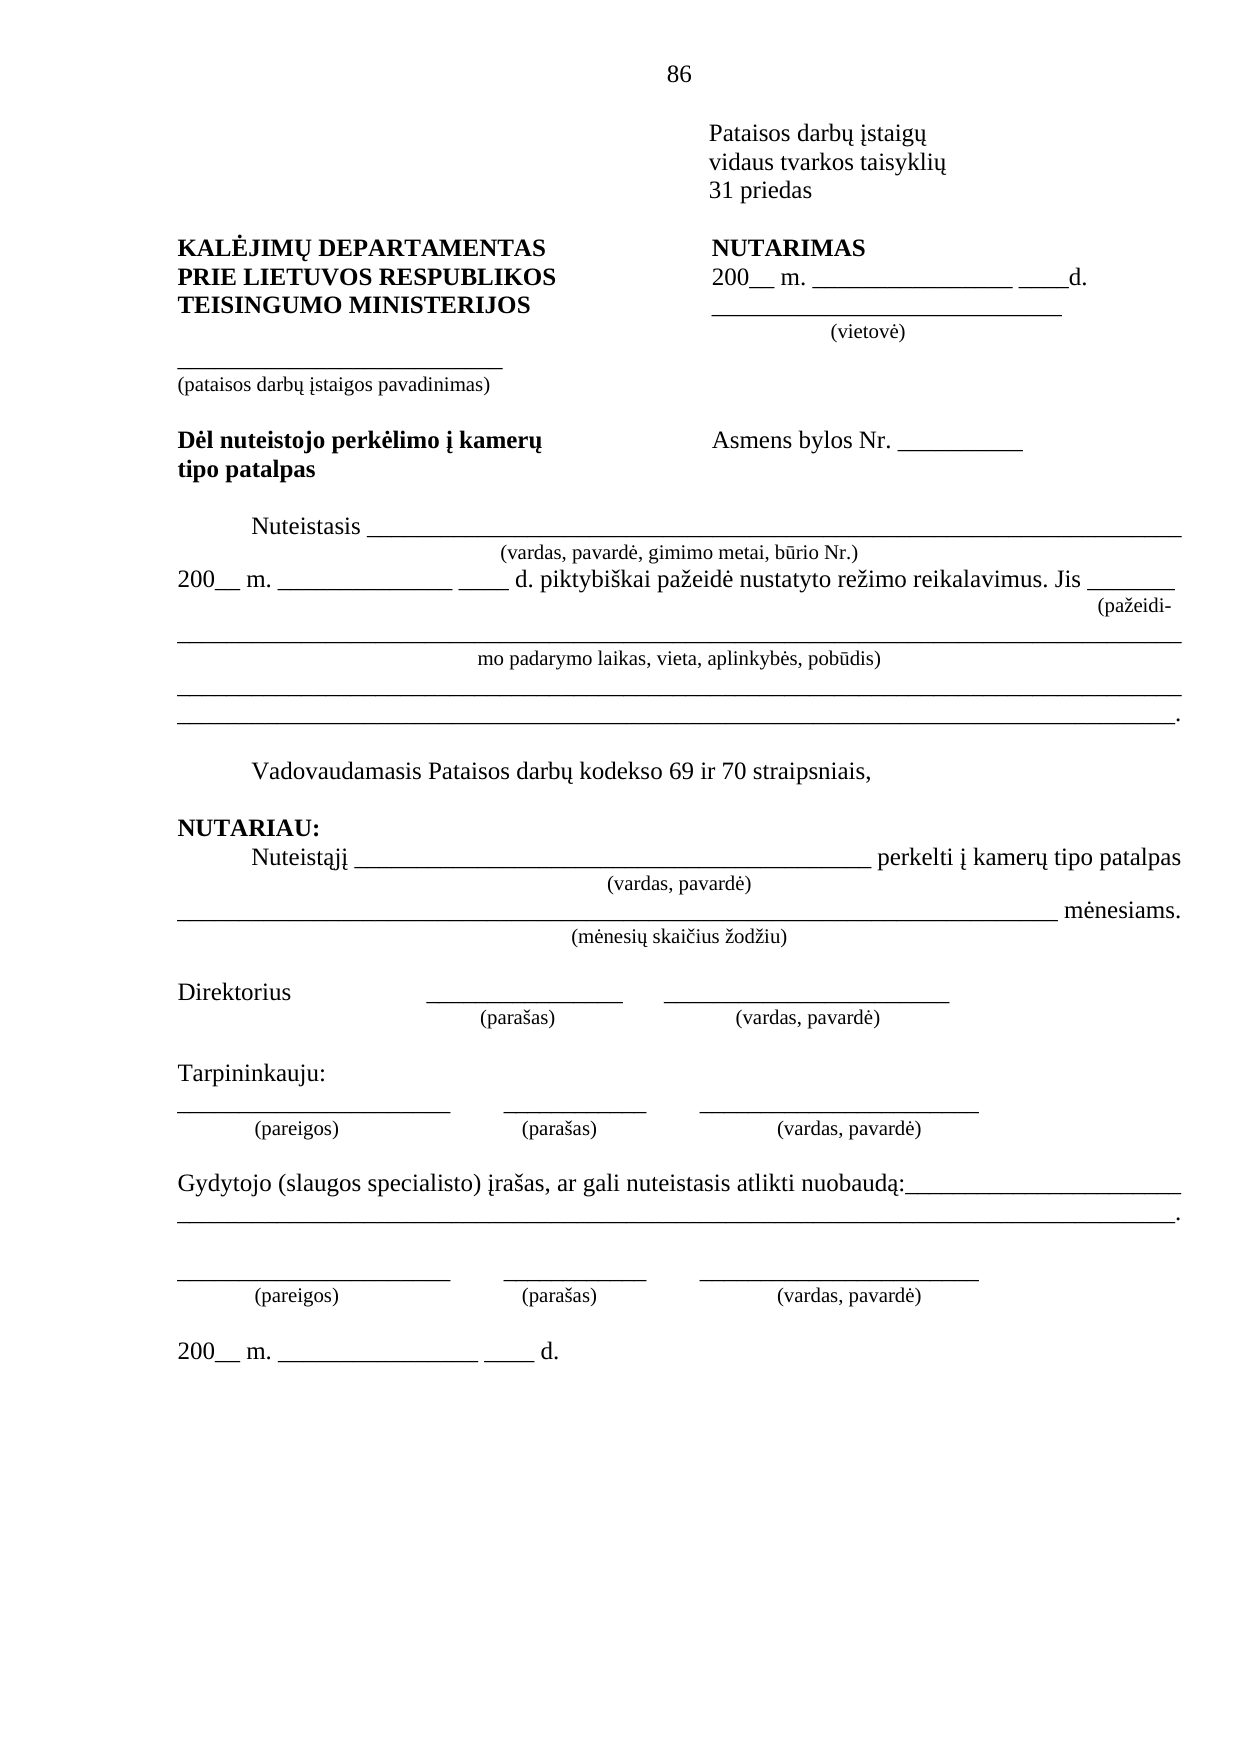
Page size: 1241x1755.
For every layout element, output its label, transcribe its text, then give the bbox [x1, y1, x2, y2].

text mo padarymo laikas, vieta, aplinkybės, pobūdis) [177, 646, 1181, 670]
text . [177, 1197, 1181, 1226]
text (pažeidi- [177, 593, 1181, 617]
text __________________________ [177, 343, 1181, 372]
text 31 priedas [177, 176, 1181, 204]
text . [177, 698, 1181, 727]
text mėnesiams. [177, 895, 1181, 924]
text (pareigos) (parašas) (vardas, pavardė) [177, 1283, 1181, 1307]
text (mėnesių skaičius žodžiu) [177, 924, 1181, 948]
text KALĖJIMŲ DEPARTAMENTAS NUTARIMAS [177, 233, 1181, 262]
text (pareigos) (parašas) (vardas, pavardė) [177, 1116, 1181, 1140]
text Direktorius [177, 977, 1181, 1005]
text Nuteistasis [177, 511, 1181, 540]
text Dėl nuteistojo perkėlimo į kamerų Asmens bylos Nr. __________ [177, 425, 1181, 454]
text (vardas, pavardė, gimimo metai, būrio Nr.) [177, 540, 1181, 564]
text 200__ m. ________________ ____ d. [177, 1336, 1181, 1365]
text (vardas, pavardė) [177, 871, 1181, 895]
text PRIE LIETUVOS RESPUBLIKOS 200__ m. ________________ ____d. [177, 262, 1181, 291]
text NUTARIAU: [177, 813, 1181, 842]
text Pataisos darbų įstaigų [709, 118, 1181, 147]
text tipo patalpas [177, 454, 1181, 482]
text (vietovė) [177, 319, 1181, 343]
text Tarpininkauju: [177, 1058, 1181, 1087]
text (pataisos darbų įstaigos pavadinimas) [177, 372, 1181, 396]
text TEISINGUMO MINISTERIJOS ____________________________ [177, 291, 1181, 319]
text (parašas) (vardas, pavardė) [177, 1005, 1181, 1029]
text Gydytojo (slaugos specialisto) įrašas, ar gali nuteistasis atlikti nuobaudą: [177, 1168, 1181, 1197]
text Vadovaudamasis Pataisos darbų kodekso 69 ir 70 straipsniais, [177, 756, 1181, 785]
text vidaus tvarkos taisyklių [177, 147, 1181, 176]
text 200__ m. ____ d. piktybiškai pažeidė nustatyto režimo reikalavimus. Jis _______ [177, 564, 1181, 593]
text Nuteistąjį perkelti į kamerų tipo patalpas [177, 842, 1181, 871]
